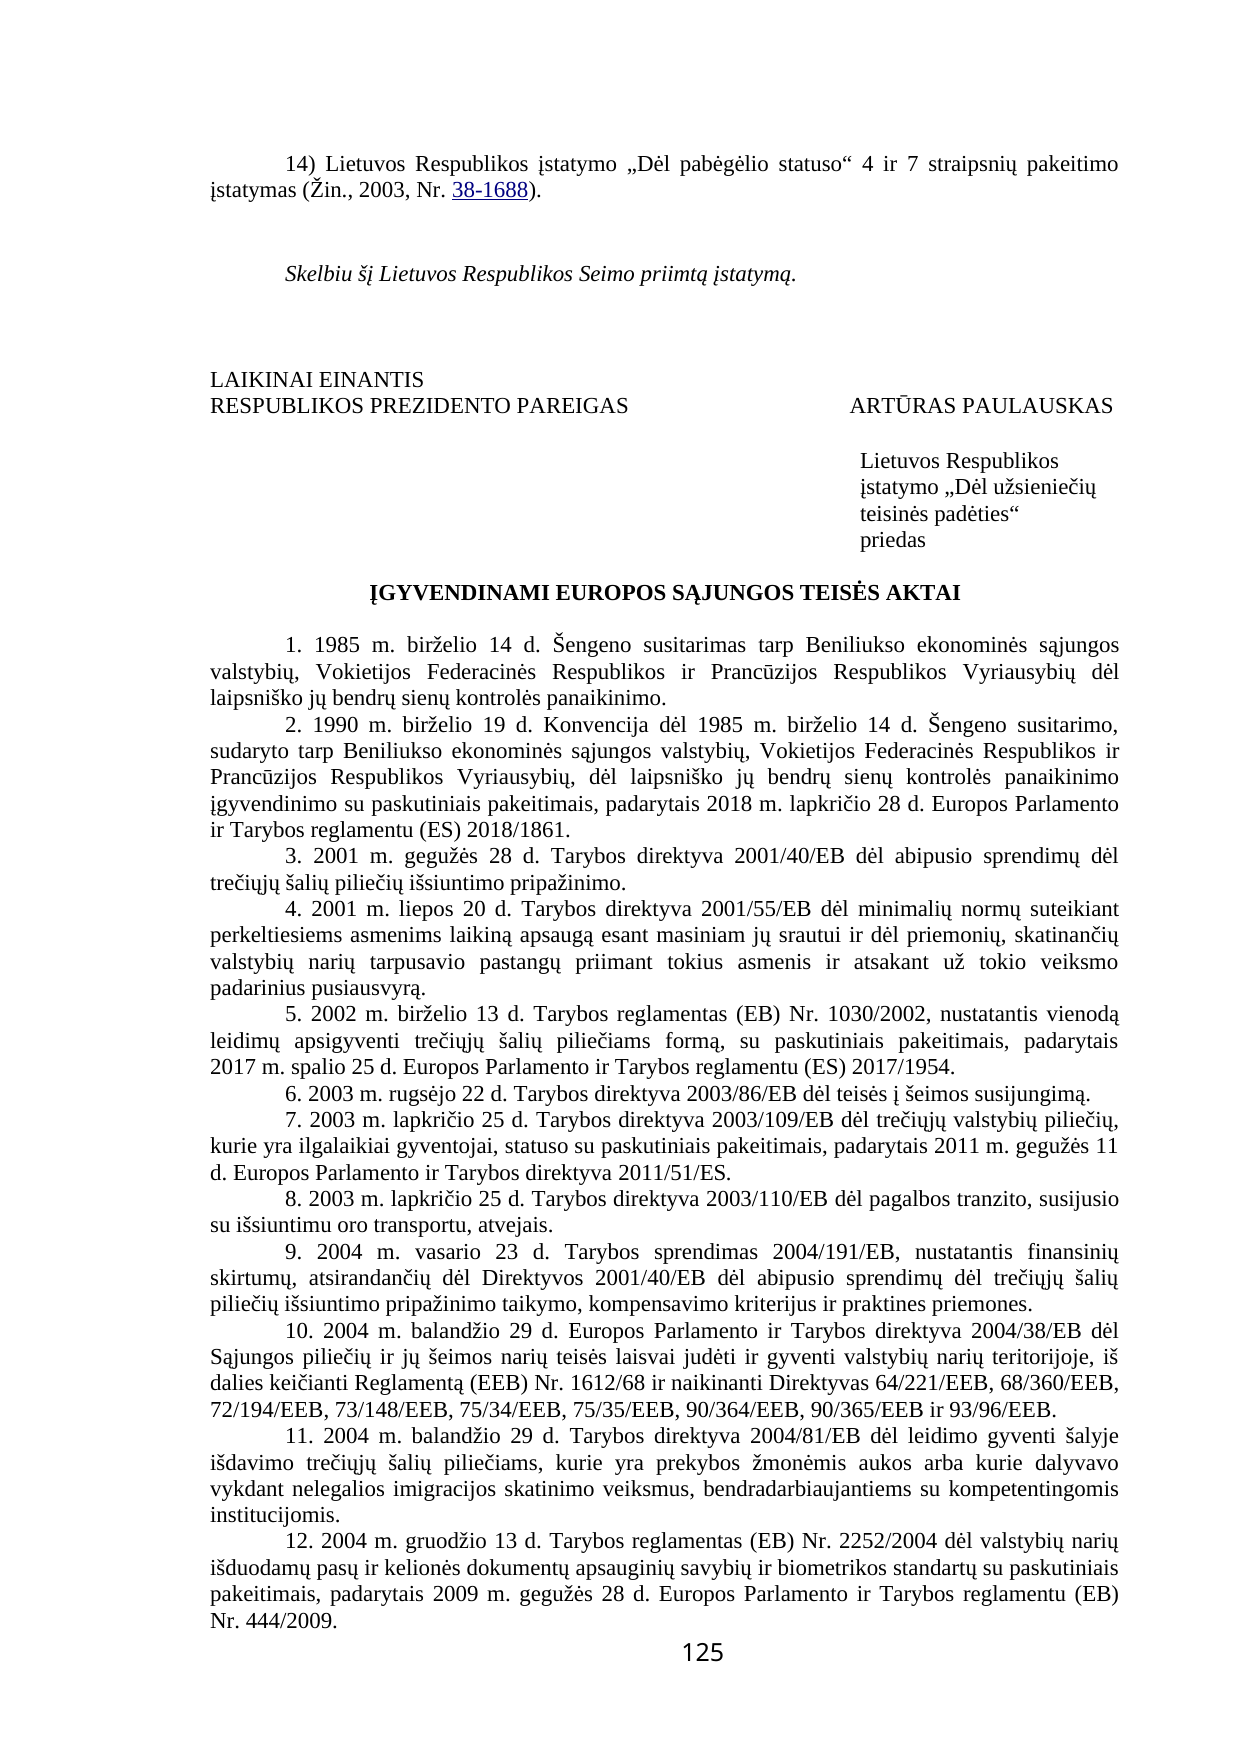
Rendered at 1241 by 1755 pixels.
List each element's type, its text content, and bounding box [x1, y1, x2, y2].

text RESPUBLIKOS PREZIDENTO PAREIGAS ARTŪRAS PAULAUSKAS [210, 392, 1120, 418]
text 3. 2001 m. gegužės 28 d. Tarybos direktyva 2001/40/EB dėl abipusio sprendimų dėl trečiųjų šalių piliečių išsiuntimo pripažinimo. [210, 842, 1120, 895]
text 1. 1985 m. birželio 14 d. Šengeno susitarimas tarp Beniliukso ekonominės sąjungos valstybių, Vokietijos Federacinės Respublikos ir Prancūzijos Respublikos Vyriausybių dėl laipsniško jų bendrų sienų kontrolės panaikinimo. [210, 632, 1120, 711]
text 14) Lietuvos Respublikos įstatymo „Dėl pabėgėlio statuso“ 4 ir 7 straipsnių pakeitimo įstatymas (Žin., 2003, Nr. 38-1688). [210, 150, 1120, 203]
text 10. 2004 m. balandžio 29 d. Europos Parlamento ir Tarybos direktyva 2004/38/EB dėl Sąjungos piliečių ir jų šeimos narių teisės laisvai judėti ir gyventi valstybių narių teritorijoje, iš dalies keičianti Reglamentą (EEB) Nr. 1612/68 ir naikinanti Direktyvas 64/221/EEB, 68/360/EEB, 72/194/EEB, 73/148/EEB, 75/34/EEB, 75/35/EEB, 90/364/EEB, 90/365/EEB ir 93/96/EEB. [210, 1317, 1120, 1422]
text 6. 2003 m. rugsėjo 22 d. Tarybos direktyva 2003/86/EB dėl teisės į šeimos susijungimą. [210, 1079, 1120, 1106]
text Lietuvos Respublikos [860, 447, 1120, 473]
text 8. 2003 m. lapkričio 25 d. Tarybos direktyva 2003/110/EB dėl pagalbos tranzito, susijusio su išsiuntimu oro transportu, atvejais. [210, 1185, 1120, 1238]
text priedas [860, 526, 1120, 552]
text 4. 2001 m. liepos 20 d. Tarybos direktyva 2001/55/EB dėl minimalių normų suteikiant perkeltiesiems asmenims laikiną apsaugą esant masiniam jų srautui ir dėl priemonių, skatinančių valstybių narių tarpusavio pastangų priimant tokius asmenis ir atsakant už tokio veiksmo padarinius pusiausvyrą. [210, 895, 1120, 1001]
text 5. 2002 m. birželio 13 d. Tarybos reglamentas (EB) Nr. 1030/2002, nustatantis vienodą leidimų apsigyventi trečiųjų šalių piliečiams formą, su paskutiniais pakeitimais, padarytais 2017 m. spalio 25 d. Europos Parlamento ir Tarybos reglamentu (ES) 2017/1954. [210, 1001, 1120, 1079]
text LAIKINAI EINANTIS [210, 366, 1120, 392]
text teisinės padėties“ [860, 500, 1120, 526]
text 7. 2003 m. lapkričio 25 d. Tarybos direktyva 2003/109/EB dėl trečiųjų valstybių piliečių, kurie yra ilgalaikiai gyventojai, statuso su paskutiniais pakeitimais, padarytais 2011 m. gegužės 11 d. Europos Parlamento ir Tarybos direktyva 2011/51/ES. [210, 1106, 1120, 1185]
text ĮGYVENDINAMI EUROPOS SĄJUNGOS TEISĖS AKTAI [210, 579, 1120, 605]
text 2. 1990 m. birželio 19 d. Konvencija dėl 1985 m. birželio 14 d. Šengeno susitarimo, sudaryto tarp Beniliukso ekonominės sąjungos valstybių, Vokietijos Federacinės Respublikos ir Prancūzijos Respublikos Vyriausybių, dėl laipsniško jų bendrų sienų kontrolės panaikinimo įgyvendinimo su paskutiniais pakeitimais, padarytais 2018 m. lapkričio 28 d. Europos Parlamento ir Tarybos reglamentu (ES) 2018/1861. [210, 711, 1120, 842]
text Skelbiu šį Lietuvos Respublikos Seimo priimtą įstatymą. [210, 260, 1120, 287]
text 9. 2004 m. vasario 23 d. Tarybos sprendimas 2004/191/EB, nustatantis finansinių skirtumų, atsirandančių dėl Direktyvos 2001/40/EB dėl abipusio sprendimų dėl trečiųjų šalių piliečių išsiuntimo pripažinimo taikymo, kompensavimo kriterijus ir praktines priemones. [210, 1238, 1120, 1317]
text 12. 2004 m. gruodžio 13 d. Tarybos reglamentas (EB) Nr. 2252/2004 dėl valstybių narių išduodamų pasų ir kelionės dokumentų apsauginių savybių ir biometrikos standartų su paskutiniais pakeitimais, padarytais 2009 m. gegužės 28 d. Europos Parlamento ir Tarybos reglamentu (EB) Nr. 444/2009. [210, 1528, 1120, 1633]
text 11. 2004 m. balandžio 29 d. Tarybos direktyva 2004/81/EB dėl leidimo gyventi šalyje išdavimo trečiųjų šalių piliečiams, kurie yra prekybos žmonėmis aukos arba kurie dalyvavo vykdant nelegalios imigracijos skatinimo veiksmus, bendradarbiaujantiems su kompetentingomis institucijomis. [210, 1422, 1120, 1528]
text įstatymo „Dėl užsieniečių [860, 473, 1120, 500]
